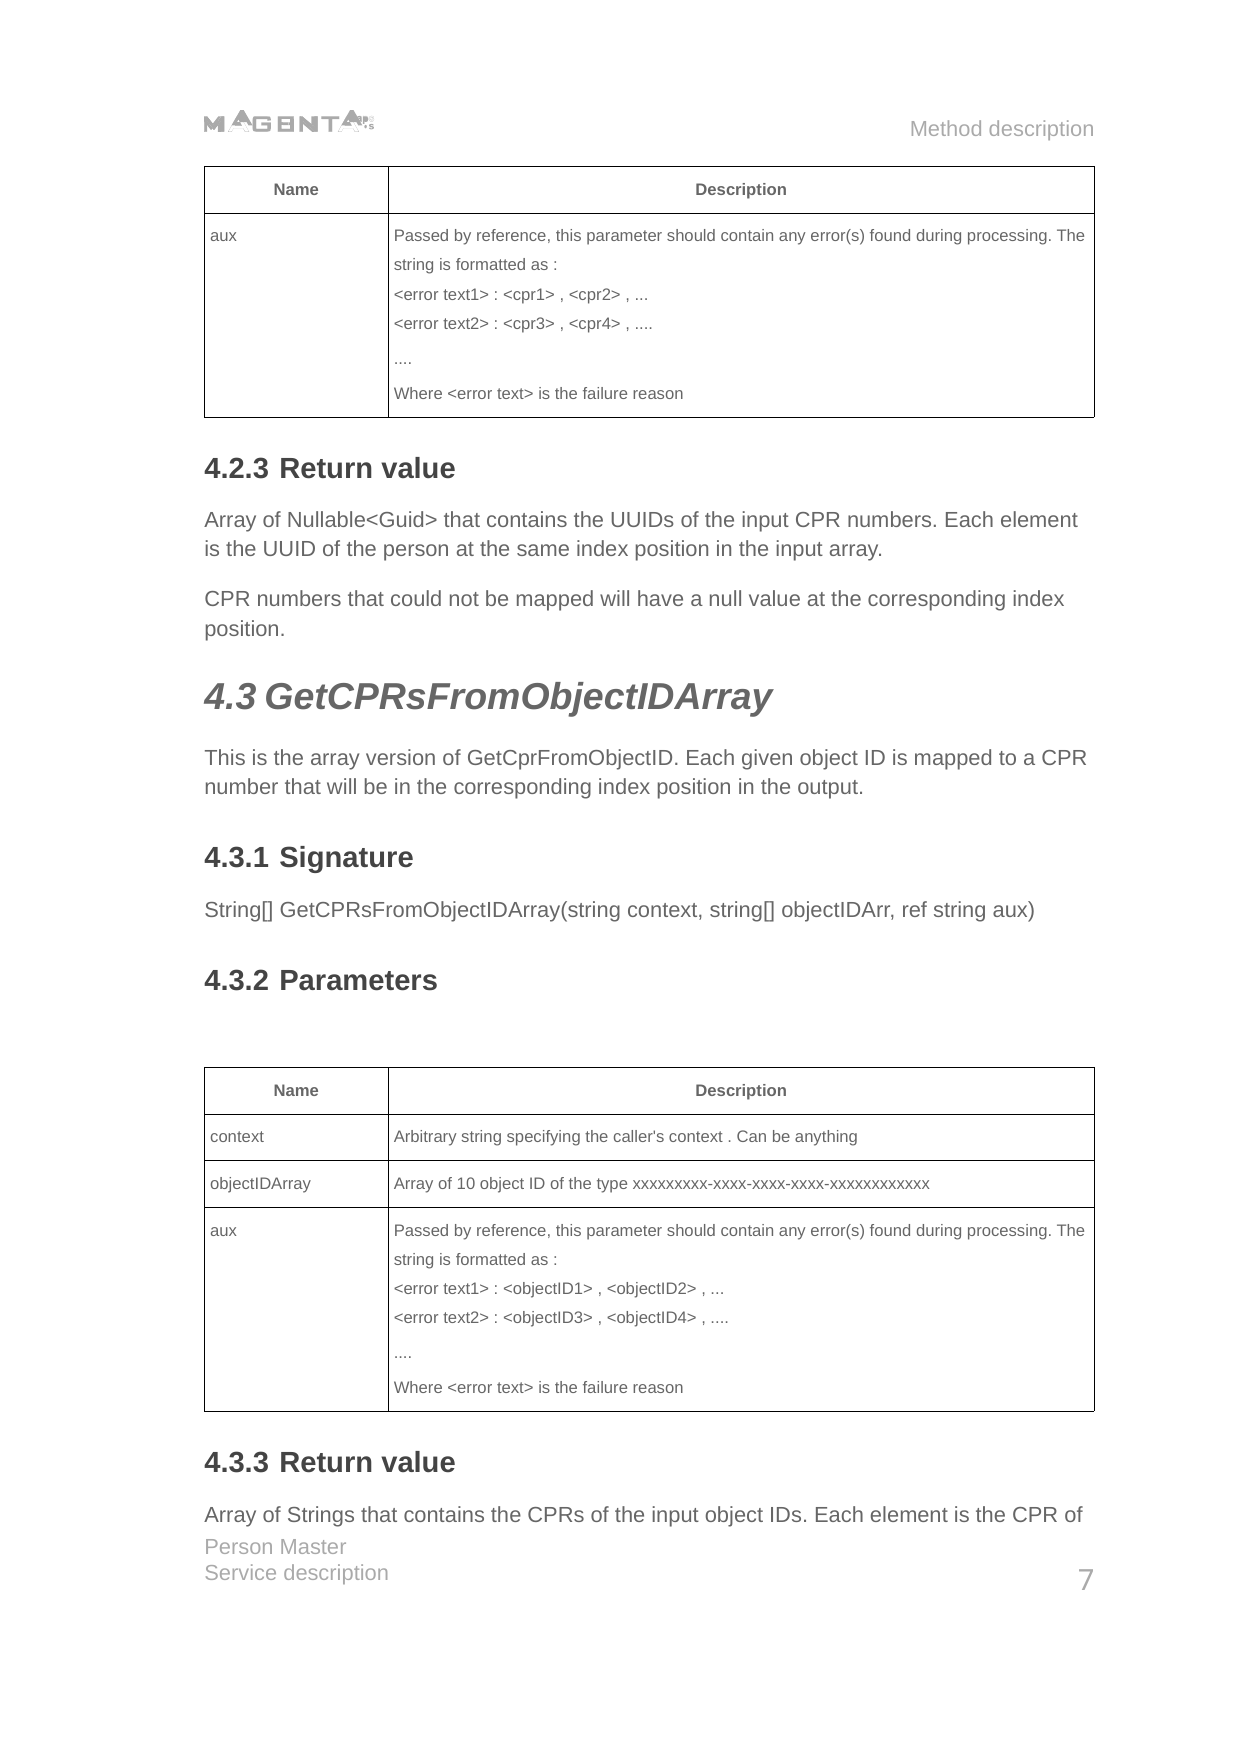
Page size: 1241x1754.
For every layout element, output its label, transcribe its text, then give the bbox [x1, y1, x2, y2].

table_header Name [205, 167, 388, 212]
table_header Description [389, 1068, 1094, 1113]
subtitle Return value [204, 1426, 1094, 1484]
subtitle Parameters [204, 944, 1094, 1002]
table_cell aux [205, 1208, 388, 1411]
table_cell Array of 10 object ID of the type xxxxxxxxx-xxxx-xxxx-xxxx-xxxxxxxxxxxx [389, 1161, 1094, 1207]
table_cell objectIDArray [205, 1161, 388, 1207]
table_cell context [205, 1115, 388, 1160]
text Array of Strings that contains the CPRs of the input object IDs. Each element is the CPR of [204, 1499, 1094, 1528]
table_cell aux [205, 214, 388, 417]
table_cell Arbitrary string specifying the caller's context . Can be anything [389, 1115, 1094, 1160]
table_header Name [205, 1068, 388, 1113]
table_header Description [389, 167, 1094, 212]
text String[] GetCPRsFromObjectIDArray(string context, string[] objectIDArr, ref string aux) [204, 894, 1094, 923]
table_cell Passed by reference, this parameter should contain any error(s) found during processing. The string is formatted as : <error text1> : <objectID1> , <objectID2> , ... <error text2> : <objectID3> , <objectID4> , .... .... Where <error text> is the failure reason [389, 1208, 1094, 1411]
text Array of Nullable<Guid> that contains the UUIDs of the input CPR numbers. Each element is the UUID of the person at the same index position in the input array. [204, 504, 1094, 563]
text CPR numbers that could not be mapped will have a null value at the corresponding index position. [204, 583, 1094, 642]
subtitle Return value [204, 431, 1094, 490]
text This is the array version of GetCprFromObjectID. Each given object ID is mapped to a CPR number that will be in the corresponding index position in the output. [204, 742, 1094, 800]
subtitle Signature [204, 821, 1094, 879]
subtitle GetCPRsFromObjectIDArray [204, 663, 1094, 721]
table_cell Passed by reference, this parameter should contain any error(s) found during processing. The string is formatted as : <error text1> : <cpr1> , <cpr2> , ... <error text2> : <cpr3> , <cpr4> , .... .... Where <error text> is the failure reason [389, 214, 1094, 417]
